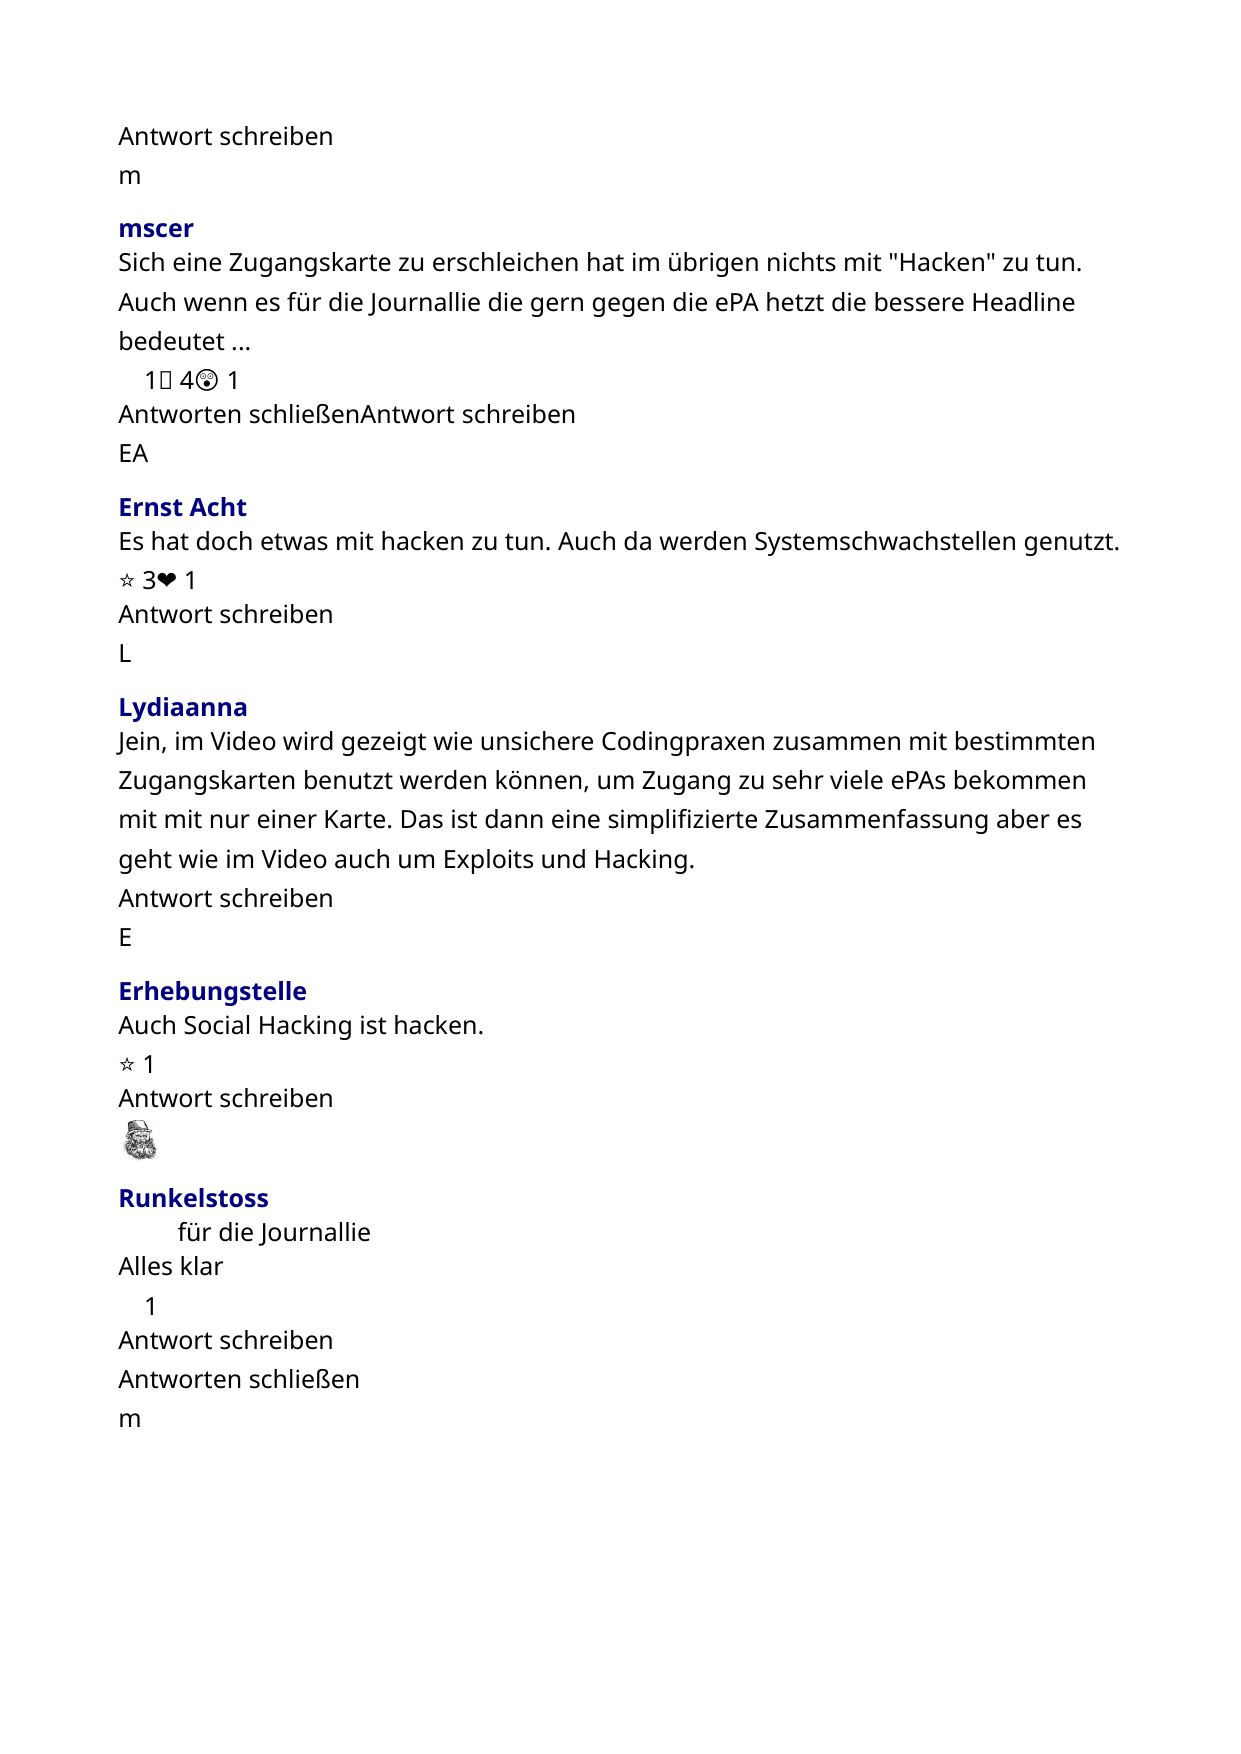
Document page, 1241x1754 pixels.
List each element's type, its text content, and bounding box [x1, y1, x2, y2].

text E [118, 920, 1122, 954]
text Antwort schreiben [118, 597, 1122, 631]
text 🙁 1🤨 4😲 1 [118, 363, 1122, 397]
text Antworten schließen [118, 1361, 1122, 1396]
text m [118, 157, 1122, 191]
text 🤨 1 [118, 1288, 1122, 1322]
picture [118, 1120, 161, 1162]
text Antwort schreiben [118, 881, 1122, 914]
text m [118, 1401, 1122, 1435]
text Antwort schreiben [118, 1081, 1122, 1115]
subtitle mscer [118, 211, 1122, 245]
subtitle Erhebungstelle [118, 973, 1122, 1007]
text Antwort schreiben [118, 1322, 1122, 1356]
text EA [118, 436, 1122, 470]
text Es hat doch etwas mit hacken zu tun. Auch da werden Systemschwachstellen genutzt. [118, 524, 1122, 558]
text ⭐️ 3❤️ 1 [118, 563, 1122, 597]
text L [118, 636, 1122, 670]
subtitle Runkelstoss [118, 1181, 1122, 1215]
text für die Journallie [177, 1215, 1063, 1249]
text Jein, im Video wird gezeigt wie unsichere Codingpraxen zusammen mit bestimmten Zugangskarten benutzt werden können, um Zugang zu sehr viele ePAs bekommen mit mit nur einer Karte. Das ist dann eine simplifizierte Zusammenfassung aber es geht wie im Video auch um Exploits und Hacking. [118, 724, 1122, 875]
text Sich eine Zugangskarte zu erschleichen hat im übrigen nichts mit "Hacken" zu tun. Auch wenn es für die Journallie die gern gegen die ePA hetzt die bessere Headline bedeutet ... [118, 245, 1122, 357]
text Antwort schreiben [118, 118, 1122, 152]
text Antworten schließenAntwort schreiben [118, 397, 1122, 431]
text Auch Social Hacking ist hacken. [118, 1007, 1122, 1042]
subtitle Lydiaanna [118, 690, 1122, 724]
text Alles klar [118, 1249, 1122, 1283]
subtitle Ernst Acht [118, 489, 1122, 524]
text ⭐️ 1 [118, 1047, 1122, 1081]
